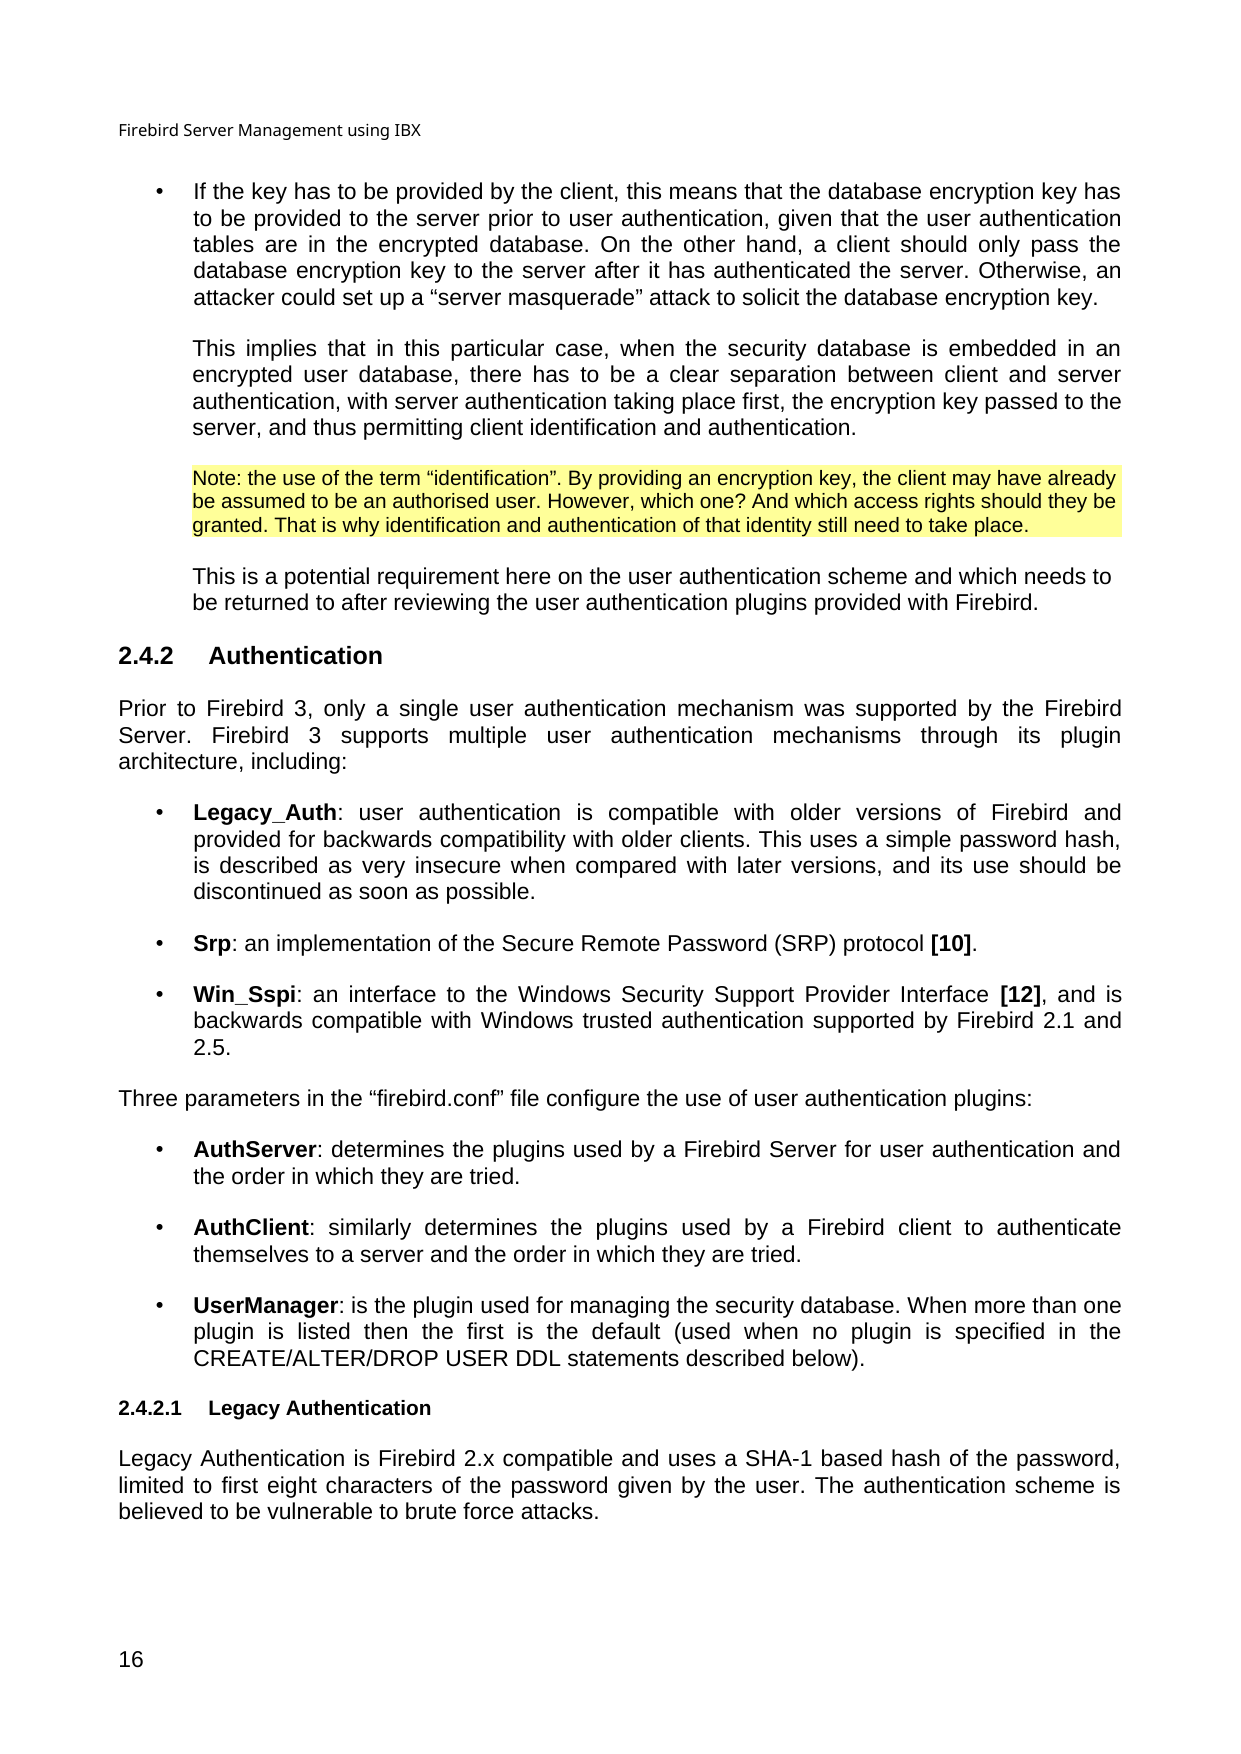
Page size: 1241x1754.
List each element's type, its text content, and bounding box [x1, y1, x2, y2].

list UserManager: is the plugin used for managing the security database. When more than one plugin is listed then the first is the default (used when no plugin is specified in the CREATE/ALTER/DROP USER DDL statements described below). [156, 1292, 1122, 1371]
text This implies that in this particular case, when the security database is embedded in an encrypted user database, there has to be a clear separation between client and server authentication, with server authentication taking place first, the encryption key passed to the server, and thus permitting client identification and authentication. [192, 335, 1122, 440]
list Legacy_Auth: user authentication is compatible with older versions of Firebird and provided for backwards compatibility with older clients. This uses a simple password hash, is described as very insecure when compared with later versions, and its use should be discontinued as soon as possible. [156, 799, 1122, 905]
text This is a potential requirement here on the user authentication scheme and which needs to be returned to after reviewing the user authentication plugins provided with Firebird. [192, 563, 1122, 615]
list AuthServer: determines the plugins used by a Firebird Server for user authentication and the order in which they are tried. [156, 1136, 1122, 1189]
list AuthClient: similarly determines the plugins used by a Firebird client to authenticate themselves to a server and the order in which they are tried. [156, 1214, 1122, 1267]
subtitle Authentication [118, 641, 1122, 670]
text Three parameters in the “firebird.conf” file configure the use of user authentication plugins: [118, 1085, 1122, 1111]
subtitle Legacy Authentication [118, 1396, 1122, 1420]
list Srp: an implementation of the Secure Remote Password (SRP) protocol [10]. [156, 930, 1122, 956]
text Note: the use of the term “identification”. By providing an encryption key, the client may have already be assumed to be an authorised user. However, which one? And which access rights should they be granted. That is why identification and authentication of that identity still need to take place. [192, 465, 1122, 537]
text Legacy Authentication is Firebird 2.x compatible and uses a SHA-1 based hash of the password, limited to first eight characters of the password given by the user. The authentication scheme is believed to be vulnerable to brute force attacks. [118, 1445, 1122, 1524]
text Prior to Firebird 3, only a single user authentication mechanism was supported by the Firebird Server. Firebird 3 supports multiple user authentication mechanisms through its plugin architecture, including: [118, 695, 1122, 774]
list Win_Sspi: an interface to the Windows Security Support Provider Interface [12], and is backwards compatible with Windows trusted authentication supported by Firebird 2.1 and 2.5. [156, 981, 1122, 1060]
list If the key has to be provided by the client, this means that the database encryption key has to be provided to the server prior to user authentication, given that the user authentication tables are in the encrypted database. On the other hand, a client should only pass the database encryption key to the server after it has authenticated the server. Otherwise, an attacker could set up a “server masquerade” attack to solicit the database encryption key. [156, 178, 1122, 310]
